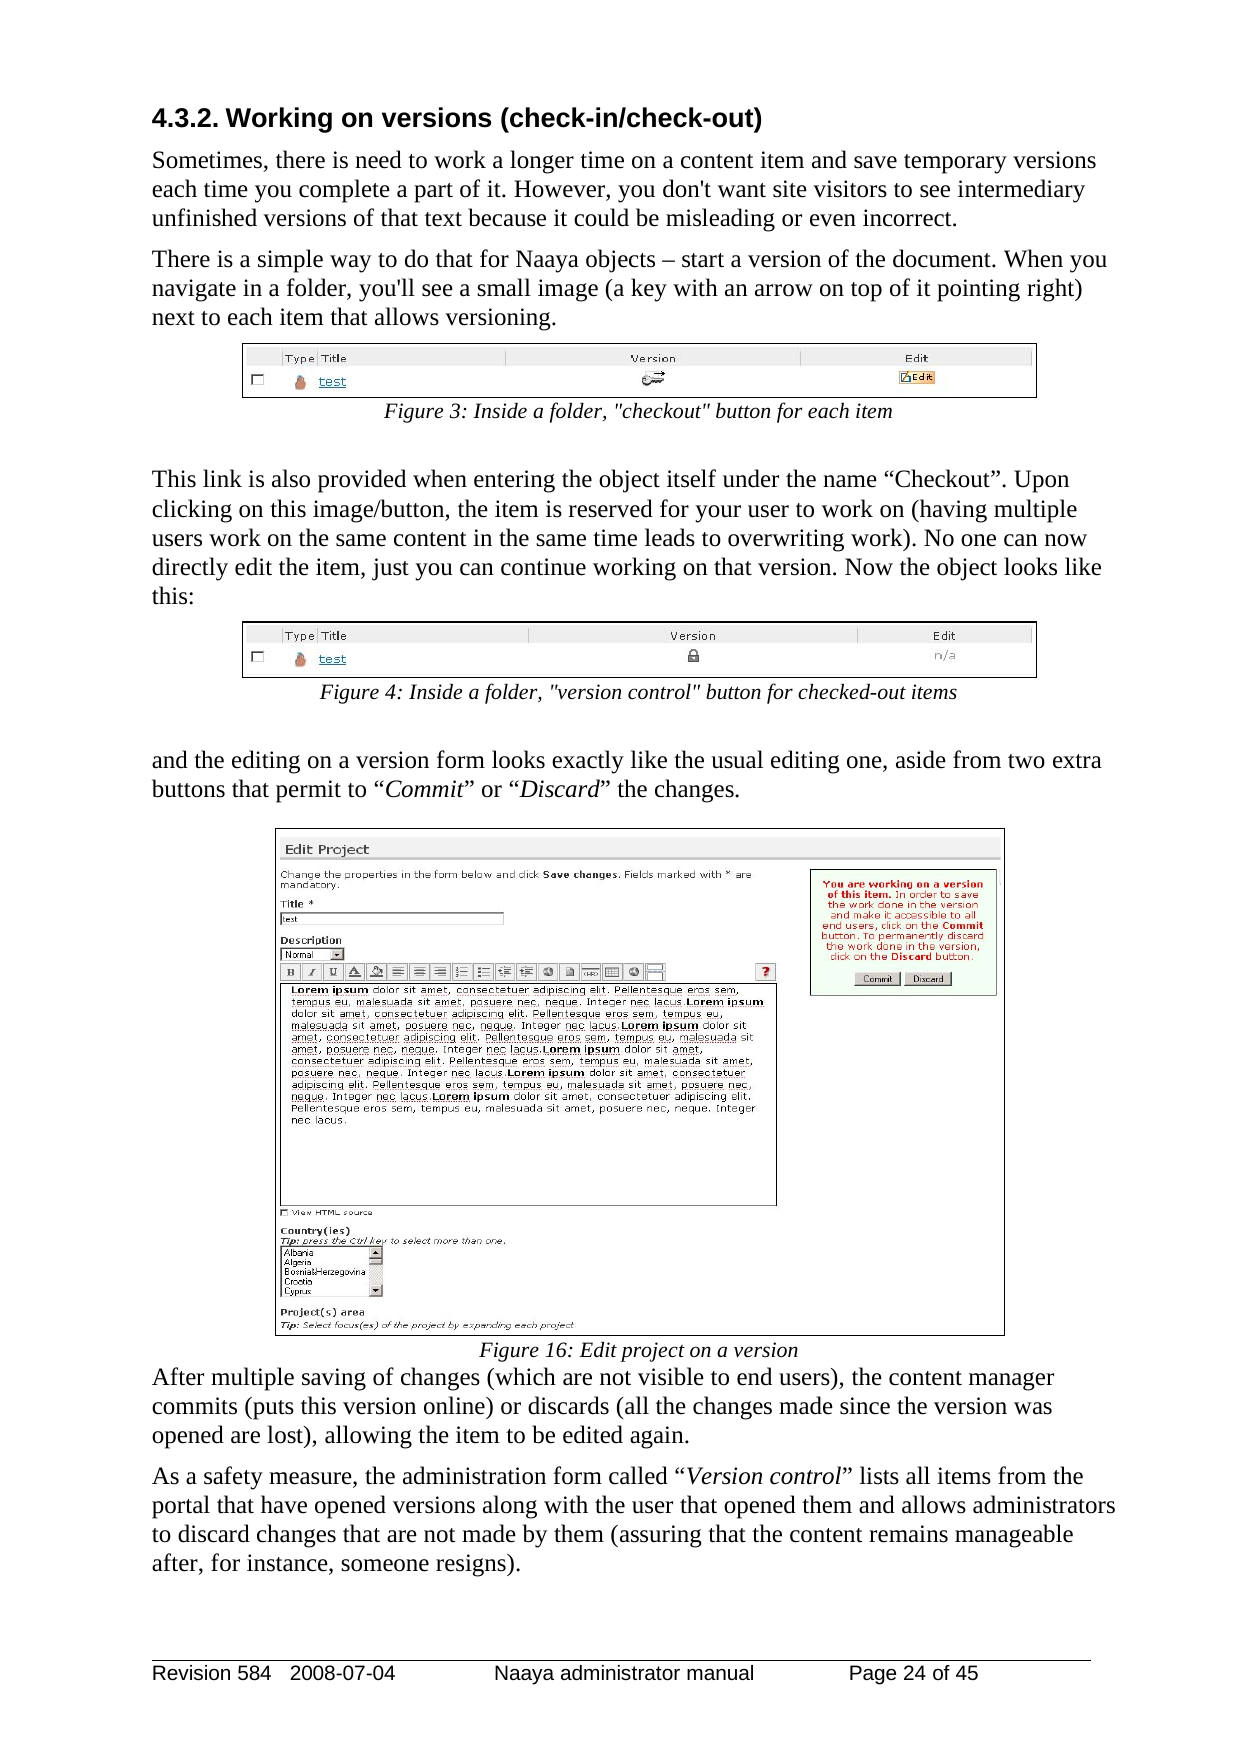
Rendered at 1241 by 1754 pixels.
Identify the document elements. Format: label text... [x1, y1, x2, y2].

text [243, 344, 1036, 397]
text Figure 16: Edit project on a version [275, 1336, 1004, 1362]
text Sometimes, there is need to work a longer time on a content item and save temporary versions each time you complete a part of it. However, you don't want site visitors to see intermediary unfinished versions of that text because it could be misleading or even incorrect. [152, 145, 1128, 232]
text After multiple saving of changes (which are not visible to end users), the content manager commits (puts this version online) or discards (all the changes made since the version was opened are lost), allowing the item to be edited again. [152, 815, 1128, 1449]
text Figure 3: Inside a folder, "checkout" button for each item [242, 398, 1037, 423]
text [243, 623, 1036, 677]
text and the editing on a version form looks exactly like the usual editing one, aside from two extra buttons that permit to “Commit” or “Discard” the changes. [152, 745, 1128, 803]
picture [279, 831, 1001, 1333]
picture [246, 347, 1034, 394]
text This link is also provided when entering the object itself under the name “Checkout”. Upon clicking on this image/button, the item is reserved for your user to work on (having multiple users work on the same content in the same time leads to overwriting work). No one can now directly edit the item, just you can continue working on that version. Now the object looks like this: [152, 464, 1128, 610]
text [276, 829, 1004, 1335]
picture [246, 625, 1034, 675]
text There is a simple way to do that for Naaya objects – start a version of the document. When you navigate in a folder, you'll see a small image (a key with an arrow on top of it pointing right) next to each item that allows versioning. [152, 244, 1128, 331]
subtitle Working on versions (check-in/check-out) [152, 102, 1128, 133]
text As a safety measure, the administration form called “Version control” lists all items from the portal that have opened versions along with the user that opened them and allows administrators to discard changes that are not made by them (assuring that the content remains manageable after, for instance, someone resigns). [152, 1461, 1128, 1577]
text Figure 4: Inside a folder, "version control" button for checked-out items [242, 678, 1037, 704]
